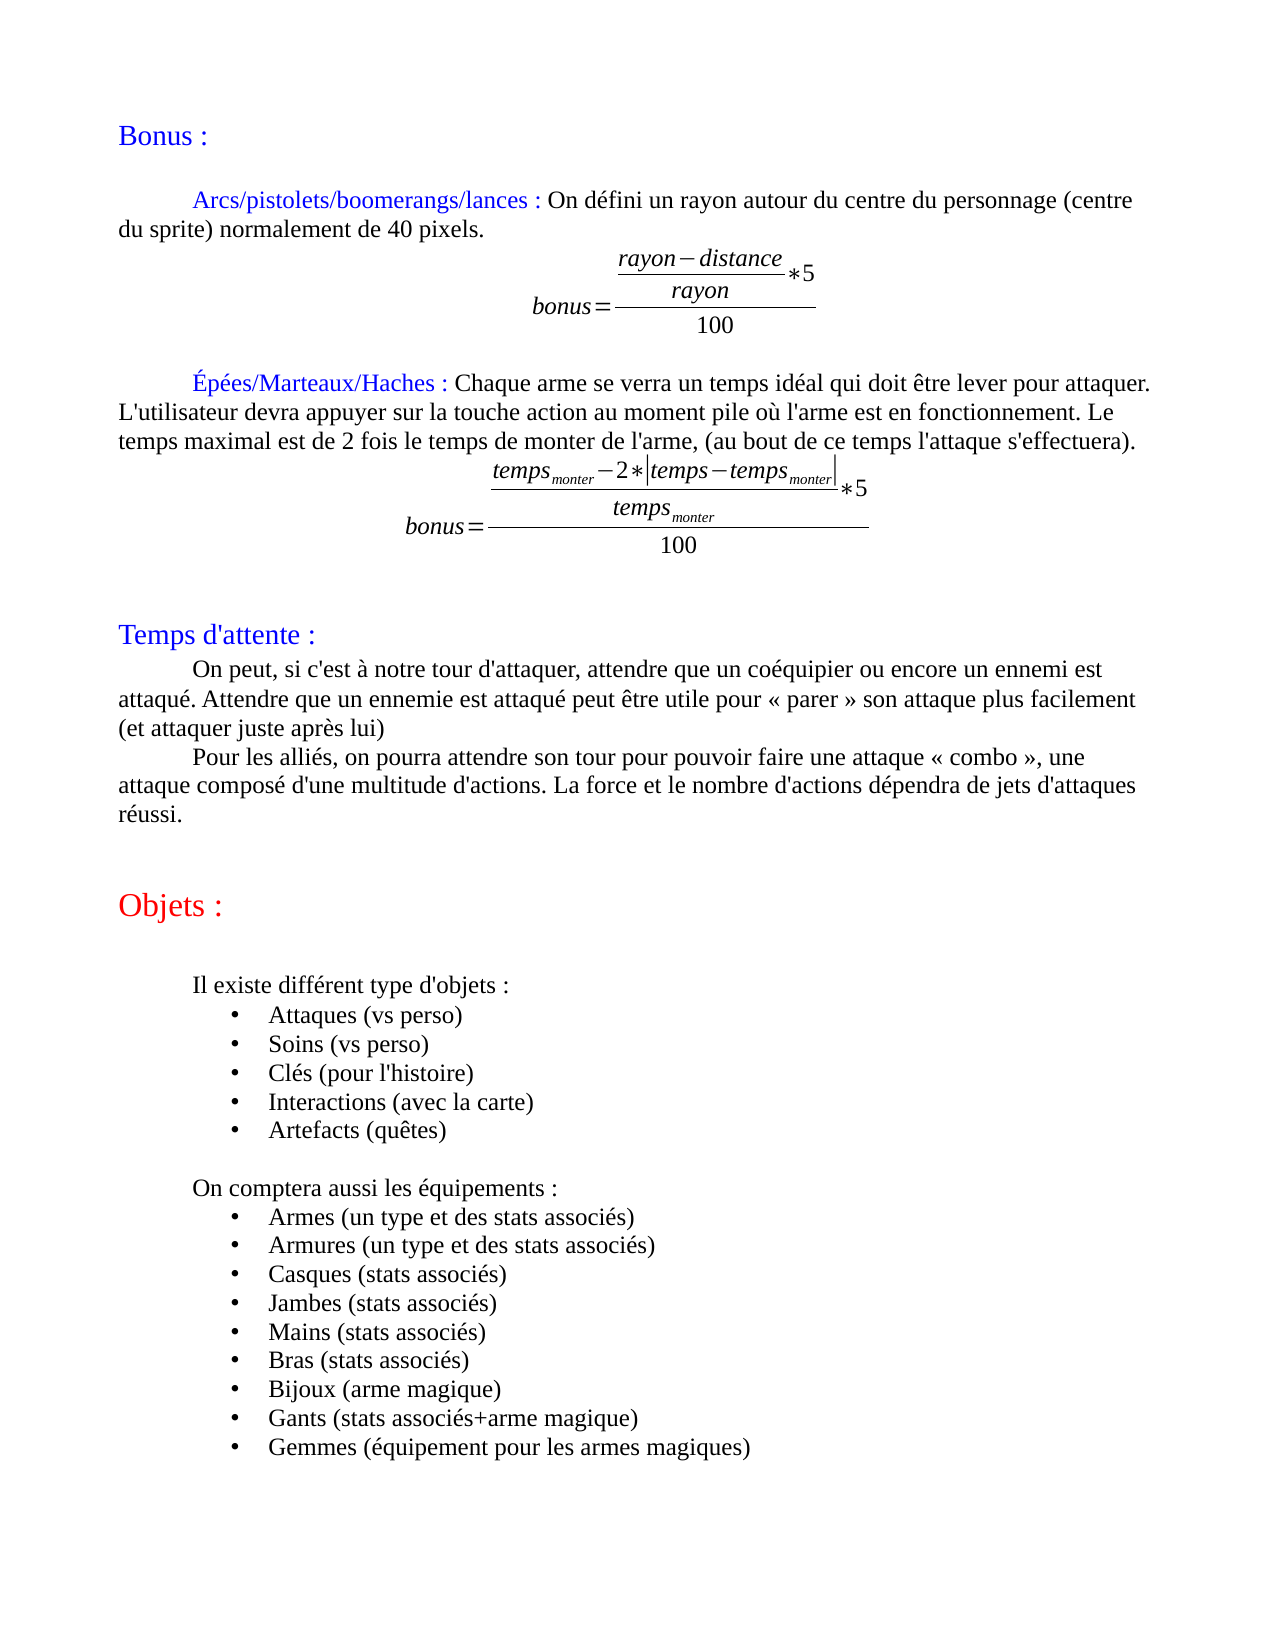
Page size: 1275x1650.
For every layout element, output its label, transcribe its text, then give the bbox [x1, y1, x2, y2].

list Interactions (avec la carte) [231, 1087, 1157, 1115]
list Jambes (stats associés) [231, 1288, 1157, 1317]
list Gemmes (équipement pour les armes magiques) [231, 1432, 1157, 1460]
text Temps d'attente : [118, 617, 1157, 651]
list Casques (stats associés) [231, 1259, 1157, 1288]
list Attaques (vs perso) [231, 1000, 1157, 1029]
text Arcs/pistolets/boomerangs/lances : On défini un rayon autour du centre du personnage (centre du sprite) normalement de 40 pixels. [118, 185, 1157, 243]
list Bras (stats associés) [231, 1345, 1157, 1374]
text Pour les alliés, on pourra attendre son tour pour pouvoir faire une attaque « combo », une attaque composé d'une multitude d'actions. La force et le nombre d'actions dépendra de jets d'attaques réussi. [118, 742, 1157, 828]
list Mains (stats associés) [231, 1317, 1157, 1345]
text On comptera aussi les équipements : [118, 1173, 1157, 1202]
list Gants (stats associés+arme magique) [231, 1403, 1157, 1432]
text Bonus : [118, 118, 1157, 152]
text Épées/Marteaux/Haches : Chaque arme se verra un temps idéal qui doit être lever pour attaquer. L'utilisateur devra appuyer sur la touche action au moment pile où l'arme est en fonctionnement. Le temps maximal est de 2 fois le temps de monter de l'arme, (au bout de ce temps l'attaque s'effectuera). [118, 368, 1157, 455]
list Bijoux (arme magique) [231, 1374, 1157, 1403]
text Objets : [118, 885, 1157, 924]
text Il existe différent type d'objets : [118, 962, 1157, 1000]
list Armes (un type et des stats associés) [231, 1202, 1157, 1230]
text On peut, si c'est à notre tour d'attaquer, attendre que un coéquipier ou encore un ennemi est attaqué. Attendre que un ennemie est attaqué peut être utile pour « parer » son attaque plus facilement (et attaquer juste après lui) [118, 651, 1157, 742]
list Soins (vs perso) [231, 1029, 1157, 1058]
list Armures (un type et des stats associés) [231, 1230, 1157, 1259]
list Artefacts (quêtes) [231, 1115, 1157, 1144]
list Clés (pour l'histoire) [231, 1058, 1157, 1087]
